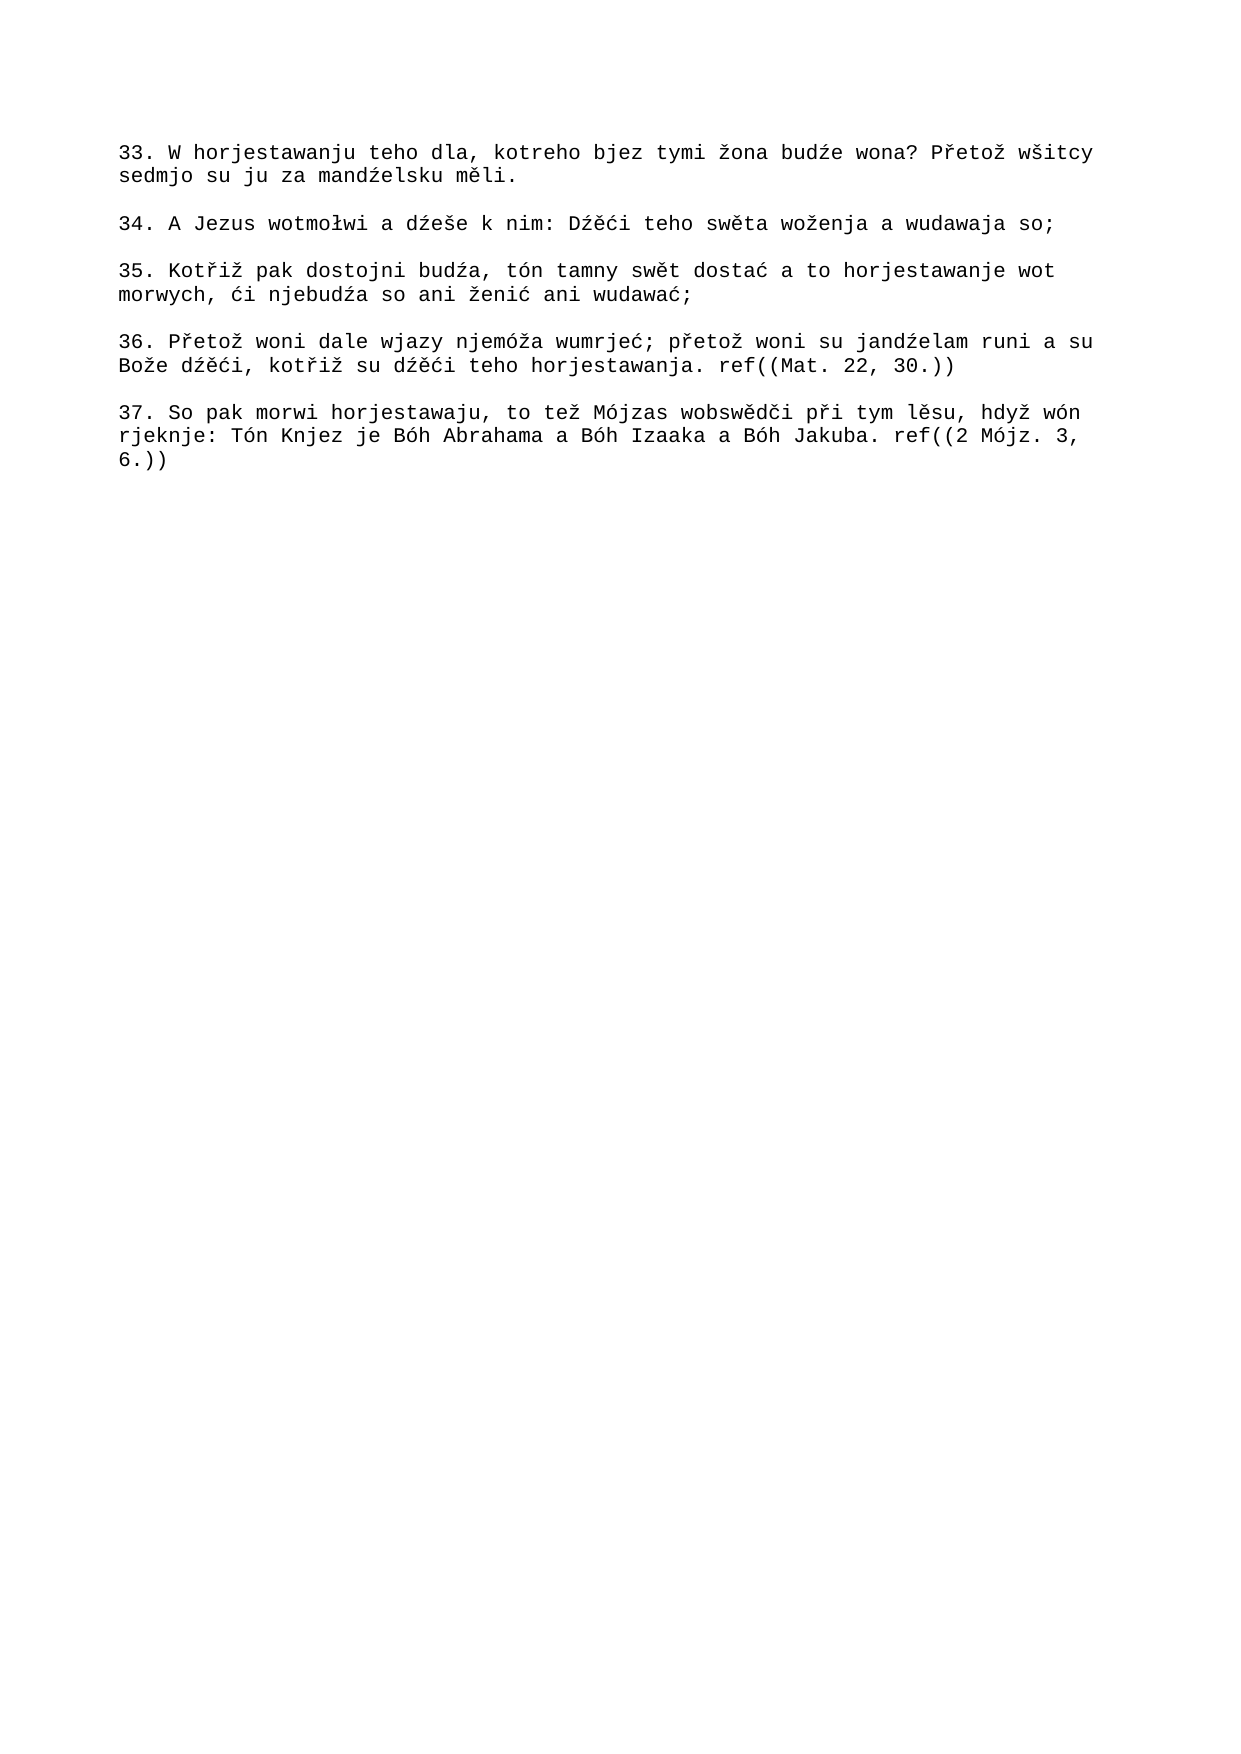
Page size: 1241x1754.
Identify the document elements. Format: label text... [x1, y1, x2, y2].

text 37. So pak morwi horjestawaju, to tež Mójzas wobswědči při tym lěsu, hdyž wón rjeknje: Tón Knjez je Bóh Abrahama a Bóh Izaaka a Bóh Jakuba. ref((2 Mójz. 3, 6.)) [118, 402, 1122, 473]
text 36. Přetož woni dale wjazy njemóža wumrjeć; přetož woni su jandźelam runi a su Bože dźěći, kotřiž su dźěći teho horjestawanja. ref((Mat. 22, 30.)) [118, 331, 1122, 378]
text 35. Kotřiž pak dostojni budźa, tón tamny swět dostać a to horjestawanje wot morwych, ći njebudźa so ani ženić ani wudawać; [118, 260, 1122, 307]
text 34. A Jezus wotmołwi a dźeše k nim: Dźěći teho swěta woženja a wudawaja so; [118, 213, 1122, 236]
text 33. W horjestawanju teho dla, kotreho bjez tymi žona budźe wona? Přetož wšitcy sedmjo su ju za mandźelsku měli. [118, 142, 1122, 189]
